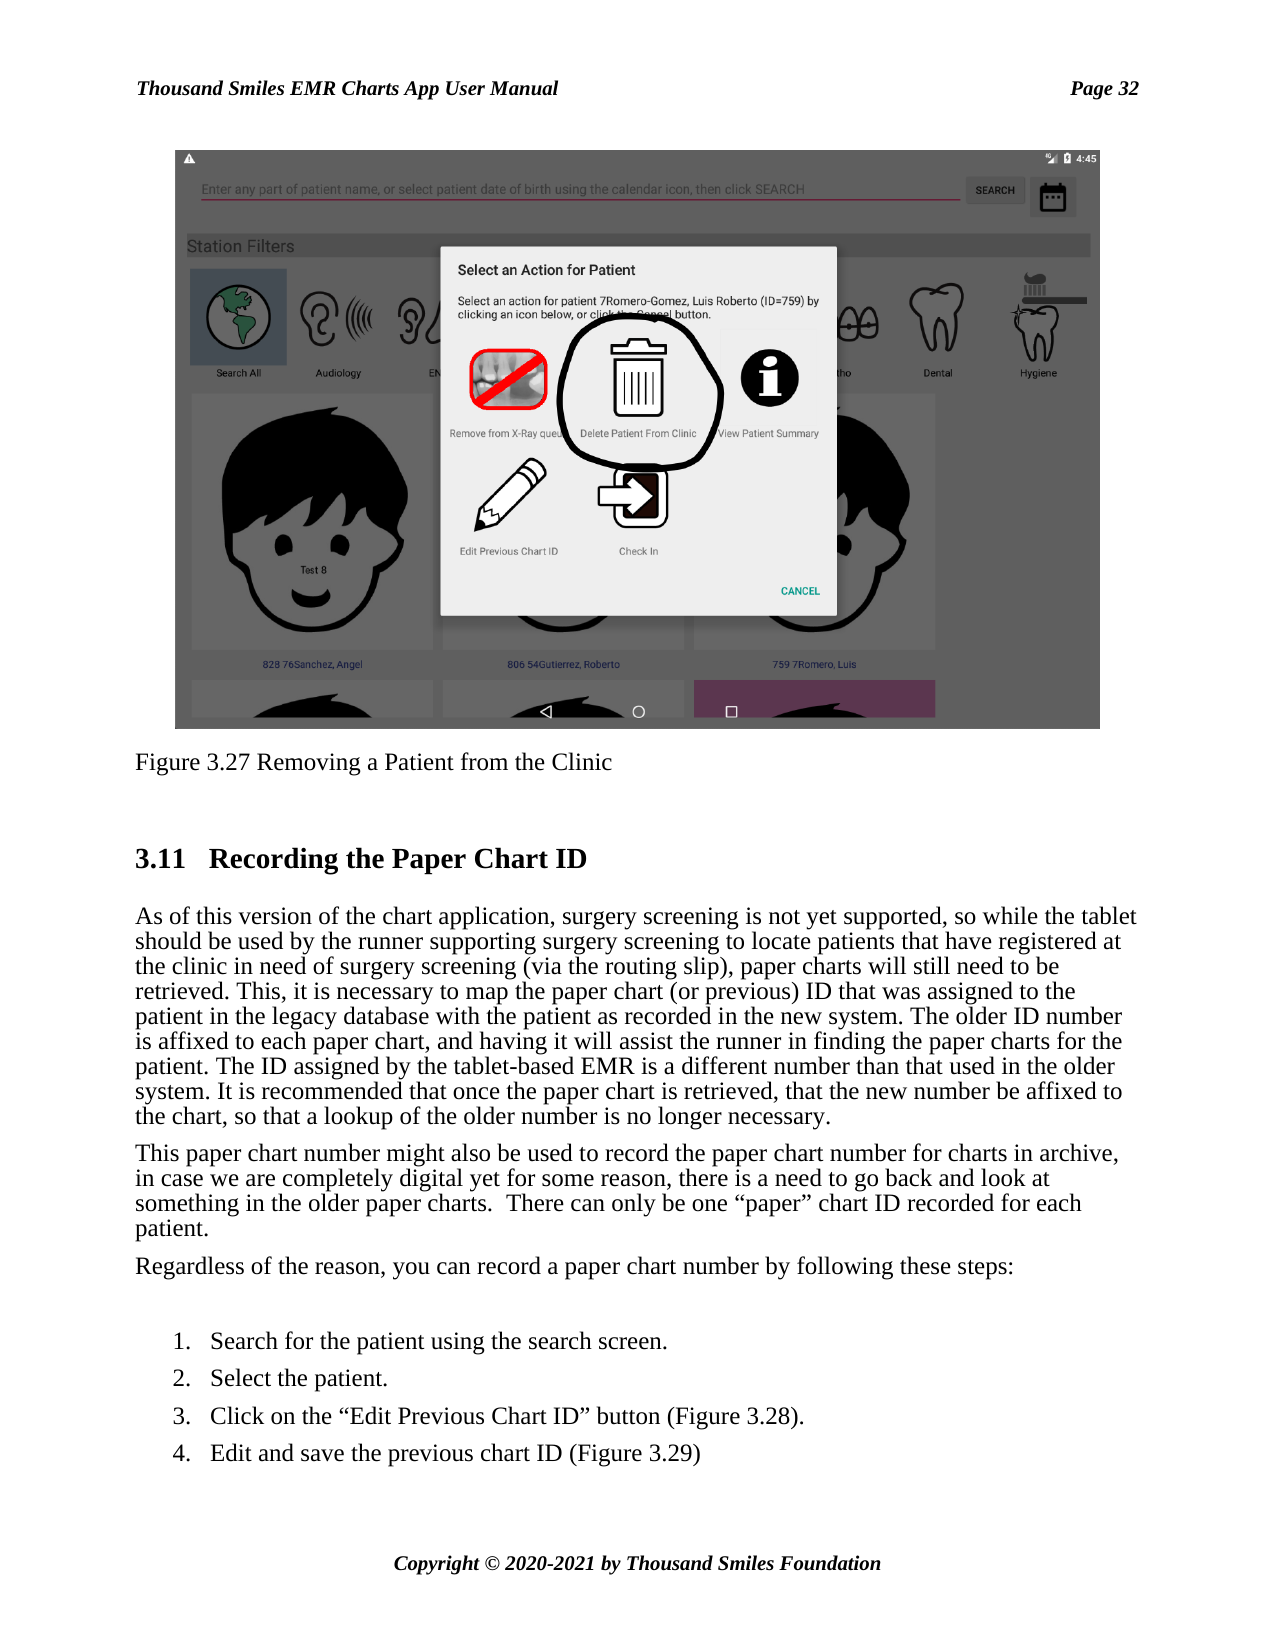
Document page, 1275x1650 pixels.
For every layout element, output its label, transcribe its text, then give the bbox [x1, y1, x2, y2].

list Select the patient. [172, 1367, 1140, 1392]
text As of this version of the chart application, surgery screening is not yet supported, so while the tablet should be used by the runner supporting surgery screening to locate patients that have registered at the clinic in need of surgery screening (via the routing slip), paper charts will still need to be retrieved. This, it is necessary to map the paper chart (or previous) ID that was assigned to the patient in the legacy database with the patient as recorded in the new system. The older ID number is affixed to each paper chart, and having it will assist the runner in finding the paper charts for the patient. The ID assigned by the tablet-based EMR is a different number than that used in the older system. It is recommended that once the paper chart is retrieved, that the new number be affixed to the chart, so that a lookup of the older number is no longer necessary. [135, 904, 1140, 1129]
list Search for the patient using the search screen. [172, 1329, 1140, 1354]
list Click on the “Edit Previous Chart ID” button (Figure 3.28). [172, 1404, 1140, 1429]
list Edit and save the previous chart ID (Figure 3.29) [172, 1442, 1140, 1467]
text Figure 3.27 Removing a Patient from the Clinic [135, 750, 1140, 775]
text Regardless of the reason, you can record a paper chart number by following these steps: [135, 1254, 1140, 1279]
text This paper chart number might also be used to record the paper chart number for charts in archive, in case we are completely digital yet for some reason, there is a need to go back and look at something in the older paper charts. There can only be one “paper” chart ID recorded for each patient. [135, 1142, 1140, 1242]
subtitle Recording the Paper Chart ID [135, 842, 1140, 875]
picture [175, 150, 1100, 729]
